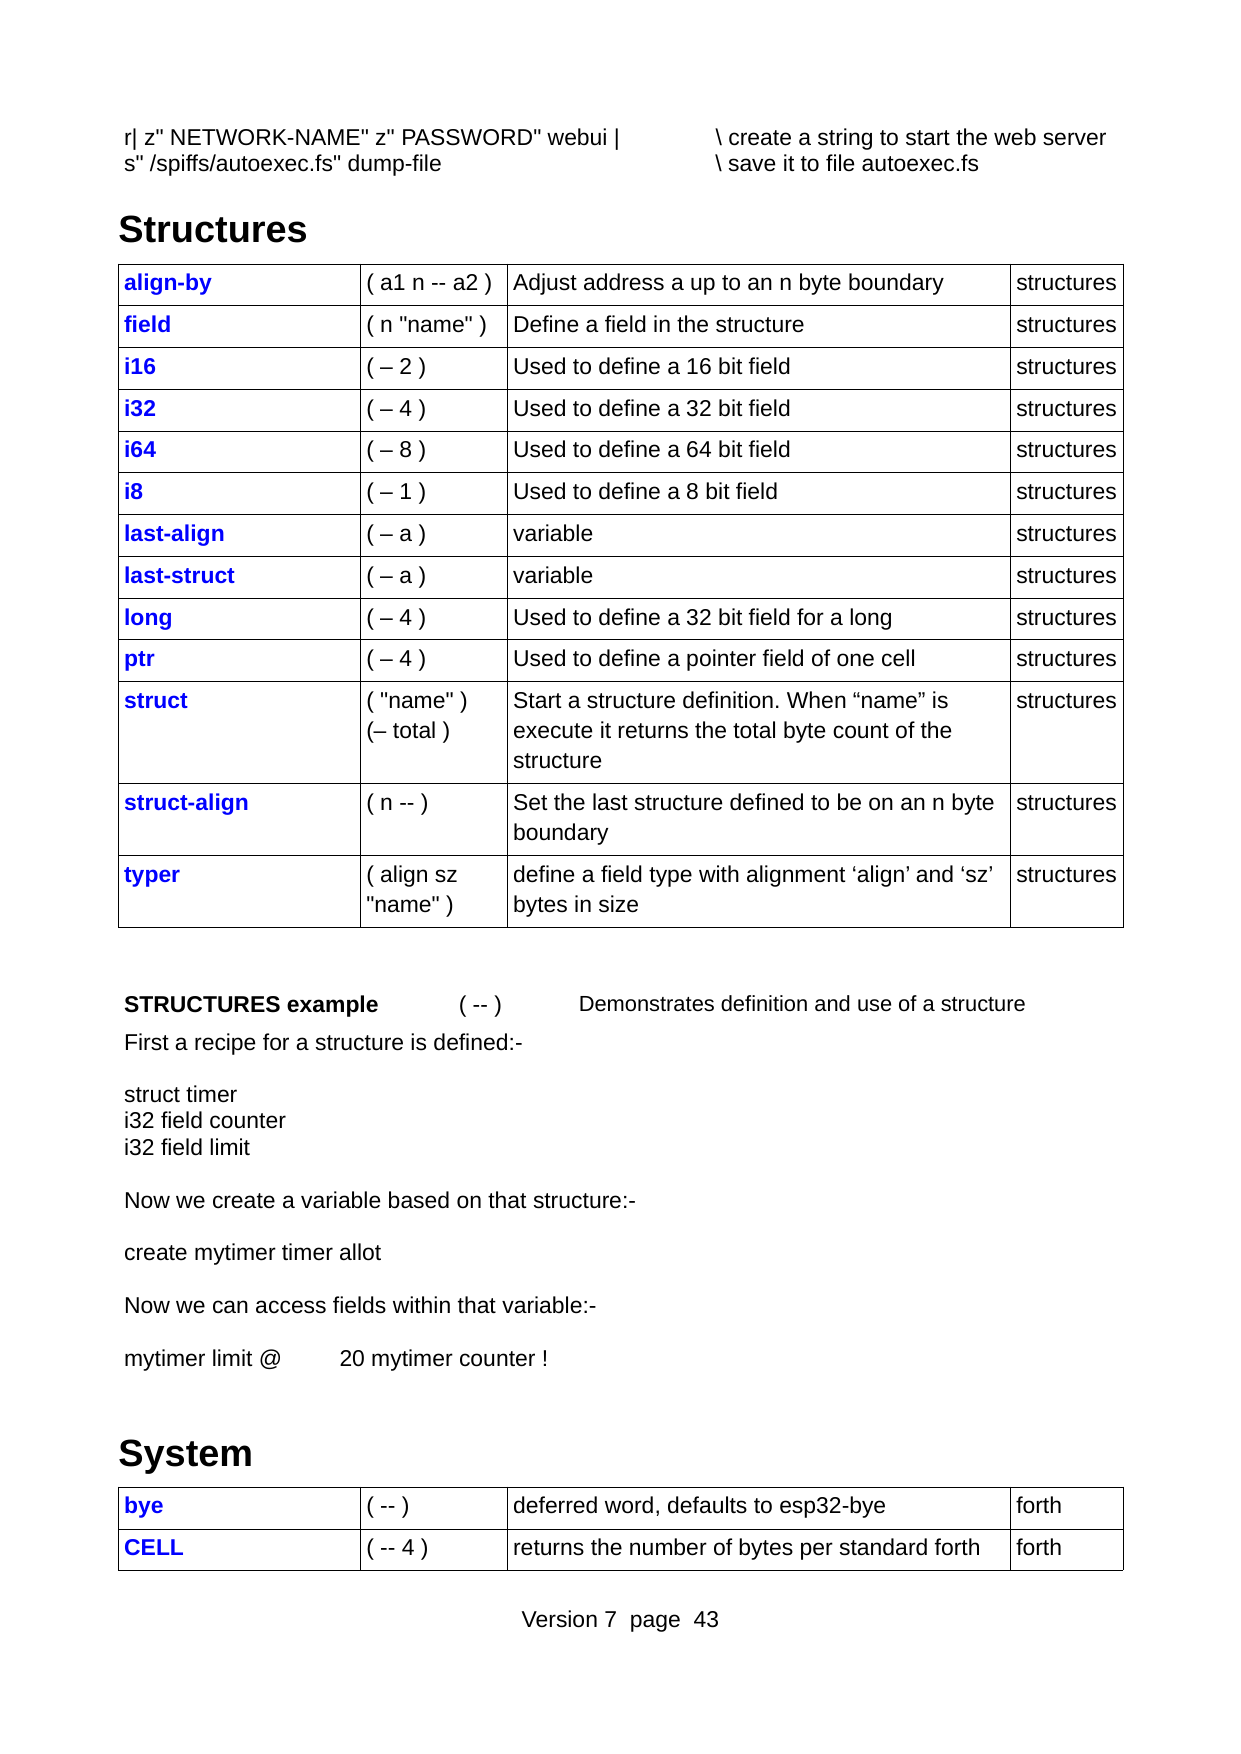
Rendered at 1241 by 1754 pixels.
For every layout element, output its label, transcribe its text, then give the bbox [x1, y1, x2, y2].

table_cell ( "name" ) (– total ) [361, 682, 507, 783]
subtitle Structures [118, 207, 1122, 251]
table_cell structures [1011, 432, 1123, 472]
table_cell ( -- 4 ) [361, 1530, 507, 1570]
table_cell struct-align [119, 784, 360, 855]
table_cell ptr [119, 640, 360, 681]
table_cell variable [508, 515, 1010, 556]
table_header ( a1 n -- a2 ) [361, 265, 507, 305]
table_cell ( – 1 ) [361, 473, 507, 514]
table_cell Used to define a 16 bit field [508, 348, 1010, 389]
table_header bye [119, 1488, 360, 1528]
table_header Demonstrates definition and use of a structure [573, 985, 1123, 1023]
table_cell i8 [119, 473, 360, 514]
table_cell forth [1011, 1530, 1123, 1570]
table_cell structures [1011, 390, 1123, 431]
table_cell First a recipe for a structure is defined:- struct timer i32 field counter i32 field limit Now we create a variable based on that structure:- create mytimer timer allot Now we can access fields within that variable:- mytimer limit @ 20 mytimer counter ! [118, 1023, 1123, 1377]
table_cell variable [508, 557, 1010, 598]
table_cell structures [1011, 515, 1123, 556]
table_cell CELL [119, 1530, 360, 1570]
table_cell Define a field in the structure [508, 306, 1010, 347]
table_cell r| z" NETWORK-NAME" z" PASSWORD" webui | \ create a string to start the web server s" /spiffs/autoexec.fs" dump-file \ save it to file autoexec.fs [118, 118, 1123, 182]
table_cell Used to define a pointer field of one cell [508, 640, 1010, 681]
table_cell ( – 8 ) [361, 432, 507, 472]
table_header deferred word, defaults to esp32-bye [508, 1488, 1010, 1528]
table_header Adjust address a up to an n byte boundary [508, 265, 1010, 305]
table_cell structures [1011, 473, 1123, 514]
subtitle System [118, 1431, 1122, 1474]
table_cell define a field type with alignment ‘align’ and ‘sz’ bytes in size [508, 856, 1010, 927]
table_cell i64 [119, 432, 360, 472]
table_cell long [119, 599, 360, 639]
table_header STRUCTURES example [118, 985, 453, 1023]
table_cell typer [119, 856, 360, 927]
table_cell structures [1011, 348, 1123, 389]
table_cell Set the last structure defined to be on an n byte boundary [508, 784, 1010, 855]
table_cell structures [1011, 784, 1123, 855]
table_cell field [119, 306, 360, 347]
table_cell Used to define a 64 bit field [508, 432, 1010, 472]
table_cell structures [1011, 306, 1123, 347]
table_header align-by [119, 265, 360, 305]
table_cell Used to define a 32 bit field for a long [508, 599, 1010, 639]
table_cell struct [119, 682, 360, 783]
table_cell ( – 4 ) [361, 599, 507, 639]
table_cell last-align [119, 515, 360, 556]
table_header forth [1011, 1488, 1123, 1528]
table_cell last-struct [119, 557, 360, 598]
table_cell Used to define a 32 bit field [508, 390, 1010, 431]
table_cell ( – a ) [361, 557, 507, 598]
table_cell i32 [119, 390, 360, 431]
table_cell ( n "name" ) [361, 306, 507, 347]
table_cell Start a structure definition. When “name” is execute it returns the total byte count of the structure [508, 682, 1010, 783]
table_cell structures [1011, 640, 1123, 681]
table_cell Used to define a 8 bit field [508, 473, 1010, 514]
table_header structures [1011, 265, 1123, 305]
table_cell ( – 4 ) [361, 640, 507, 681]
table_cell returns the number of bytes per standard forth [508, 1530, 1010, 1570]
table_header ( -- ) [453, 985, 573, 1023]
table_cell structures [1011, 682, 1123, 783]
table_cell ( align sz "name" ) [361, 856, 507, 927]
table_cell i16 [119, 348, 360, 389]
table_cell structures [1011, 557, 1123, 598]
table_cell structures [1011, 856, 1123, 927]
table_cell ( n -- ) [361, 784, 507, 855]
table_cell structures [1011, 599, 1123, 639]
table_cell ( – 2 ) [361, 348, 507, 389]
table_header ( -- ) [361, 1488, 507, 1528]
table_cell ( – 4 ) [361, 390, 507, 431]
table_cell ( – a ) [361, 515, 507, 556]
